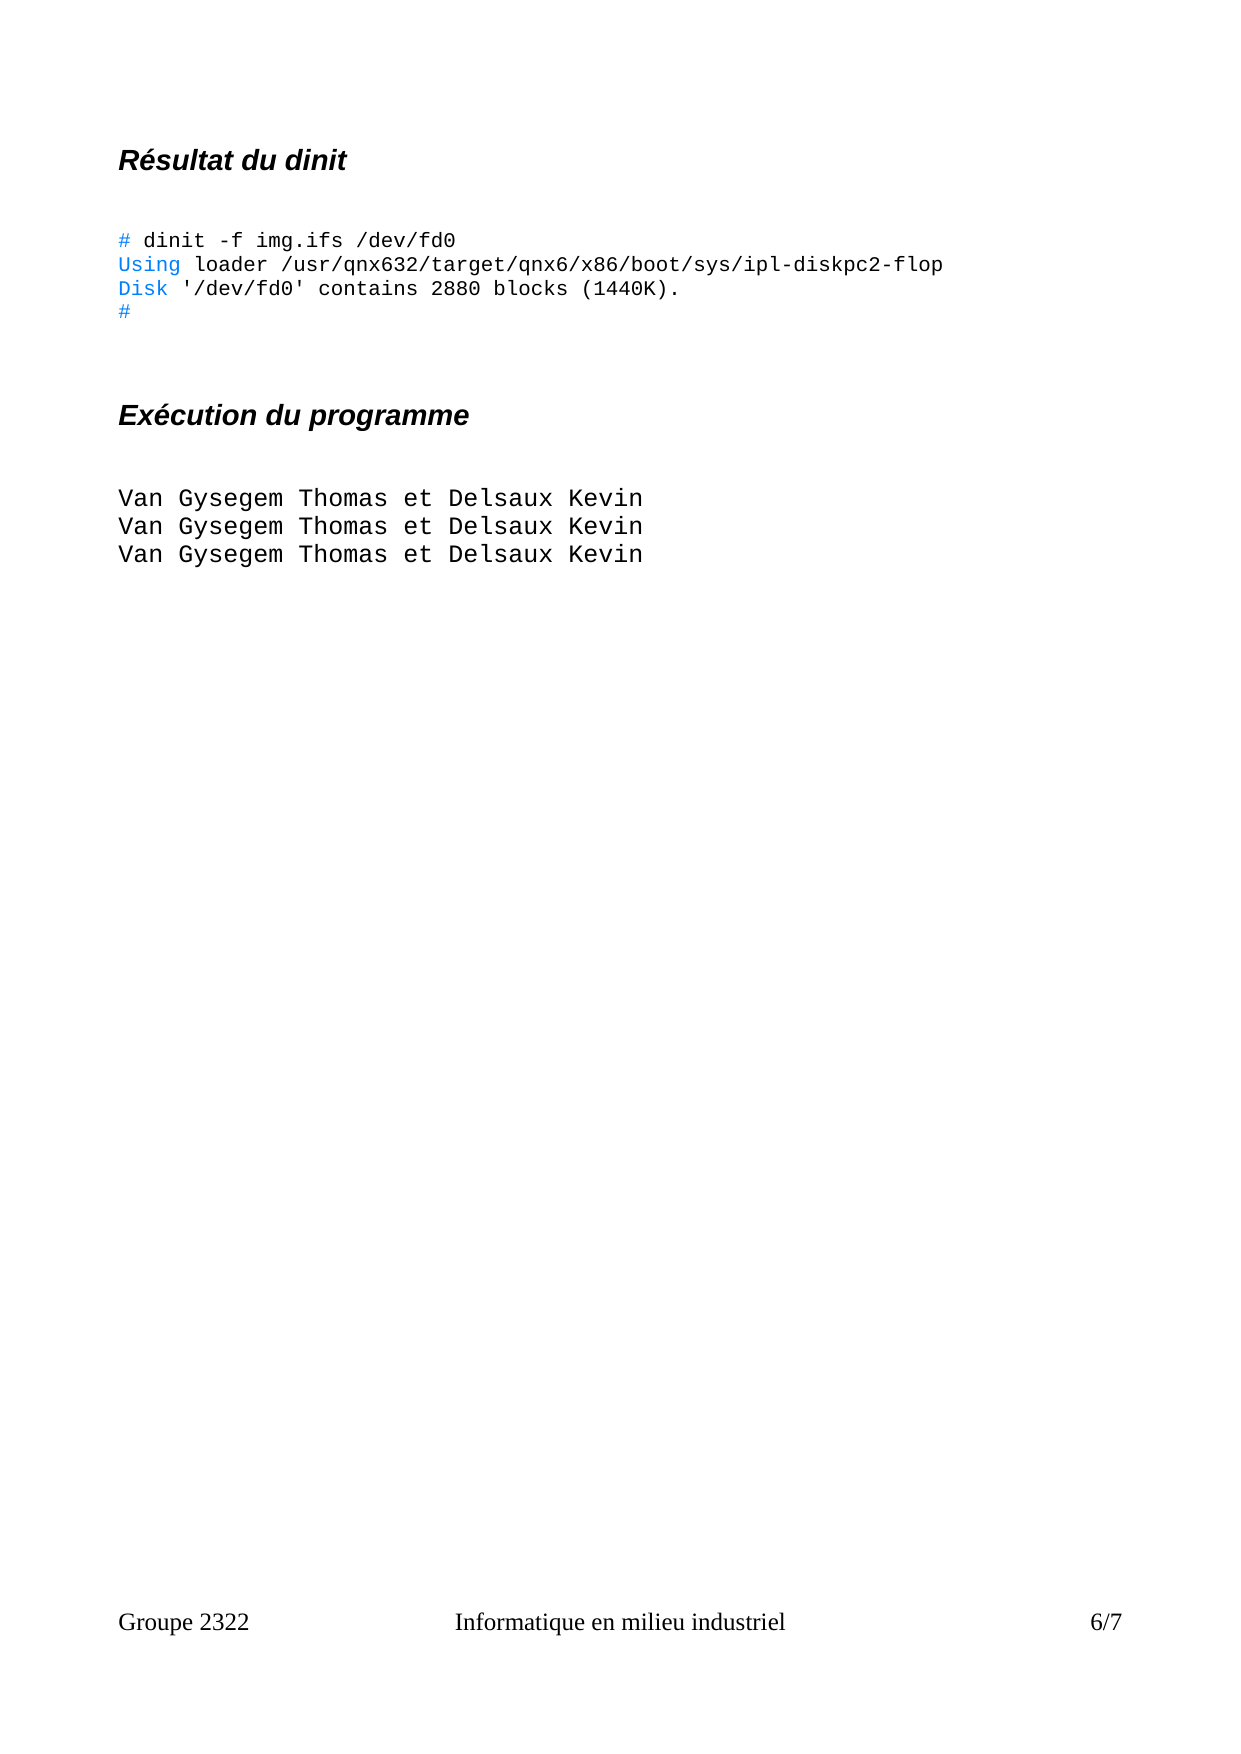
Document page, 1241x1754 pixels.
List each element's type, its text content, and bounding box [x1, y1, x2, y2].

subtitle Exécution du programme [118, 398, 1122, 432]
text # dinit -f img.ifs /dev/fd0 [118, 230, 1122, 254]
text Using loader /usr/qnx632/target/qnx6/x86/boot/sys/ipl-diskpc2-flop [118, 254, 1122, 278]
text # [118, 301, 1122, 325]
text Van Gysegem Thomas et Delsaux Kevin [118, 514, 1122, 542]
text Disk '/dev/fd0' contains 2880 blocks (1440K). [118, 278, 1122, 301]
text Van Gysegem Thomas et Delsaux Kevin [118, 485, 1122, 514]
subtitle Résultat du dinit [118, 143, 1122, 177]
text Van Gysegem Thomas et Delsaux Kevin [118, 542, 1122, 570]
